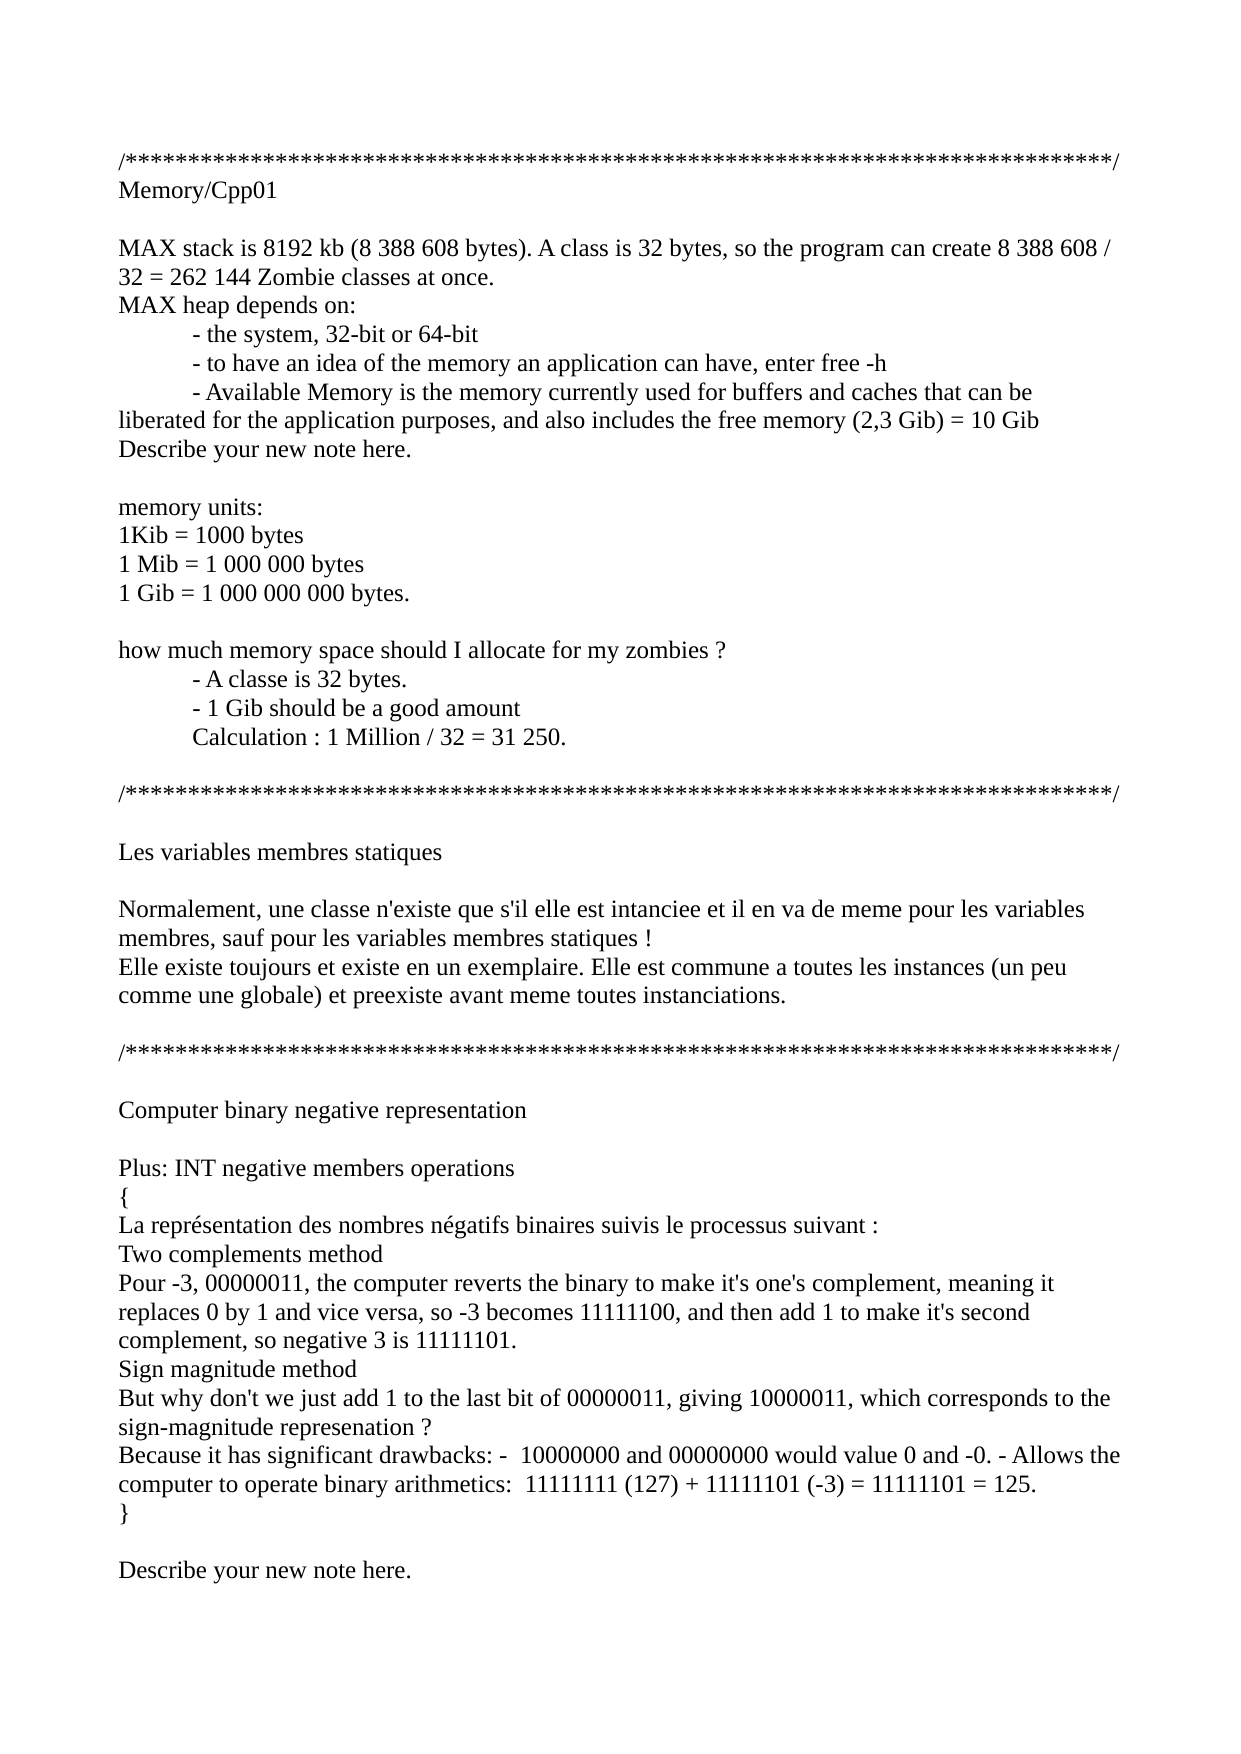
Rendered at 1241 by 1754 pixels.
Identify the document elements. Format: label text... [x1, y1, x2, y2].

text /*******************************************************************************/ [118, 1038, 1122, 1067]
text Calculation : 1 Million / 32 = 31 250. [118, 722, 1122, 751]
text - A classe is 32 bytes. [118, 664, 1122, 693]
text But why don't we just add 1 to the last bit of 00000011, giving 10000011, which corresponds to the sign-magnitude represenation ? [118, 1383, 1122, 1441]
text 1Kib = 1000 bytes [118, 521, 1122, 549]
text Pour -3, 00000011, the computer reverts the binary to make it's one's complement, meaning it replaces 0 by 1 and vice versa, so -3 becomes 11111100, and then add 1 to make it's second complement, so negative 3 is 11111101. [118, 1268, 1122, 1354]
text La représentation des nombres négatifs binaires suivis le processus suivant : [118, 1211, 1122, 1239]
text - 1 Gib should be a good amount [118, 693, 1122, 722]
text Elle existe toujours et existe en un exemplaire. Elle est commune a toutes les instances (un peu comme une globale) et preexiste avant meme toutes instanciations. [118, 952, 1122, 1009]
text - to have an idea of the memory an application can have, enter free -h [118, 348, 1122, 377]
text Plus: INT negative members operations [118, 1153, 1122, 1182]
text Describe your new note here. [118, 434, 1122, 463]
text memory units: [118, 492, 1122, 521]
text how much memory space should I allocate for my zombies ? [118, 636, 1122, 664]
text /*******************************************************************************/ [118, 779, 1122, 808]
text Les variables membres statiques [118, 837, 1122, 866]
text Describe your new note here. [118, 1556, 1122, 1584]
text Because it has significant drawbacks: - 10000000 and 00000000 would value 0 and -0. - Allows the computer to operate binary arithmetics: 11111111 (127) + 11111101 (-3) = 11111101 = 125. [118, 1441, 1122, 1498]
text { [118, 1182, 1122, 1211]
text } [118, 1498, 1122, 1527]
text MAX heap depends on: [118, 291, 1122, 319]
text 1 Mib = 1 000 000 bytes [118, 549, 1122, 578]
text Computer binary negative representation [118, 1096, 1122, 1124]
text Sign magnitude method [118, 1354, 1122, 1383]
text - the system, 32-bit or 64-bit [118, 319, 1122, 348]
text /*******************************************************************************/ [118, 147, 1122, 176]
text 1 Gib = 1 000 000 000 bytes. [118, 578, 1122, 607]
text - Available Memory is the memory currently used for buffers and caches that can be liberated for the application purposes, and also includes the free memory (2,3 Gib) = 10 Gib [118, 377, 1122, 434]
text MAX stack is 8192 kb (8 388 608 bytes). A class is 32 bytes, so the program can create 8 388 608 / 32 = 262 144 Zombie classes at once. [118, 233, 1122, 291]
text Two complements method [118, 1239, 1122, 1268]
text Memory/Cpp01 [118, 176, 1122, 204]
text Normalement, une classe n'existe que s'il elle est intanciee et il en va de meme pour les variables membres, sauf pour les variables membres statiques ! [118, 894, 1122, 952]
